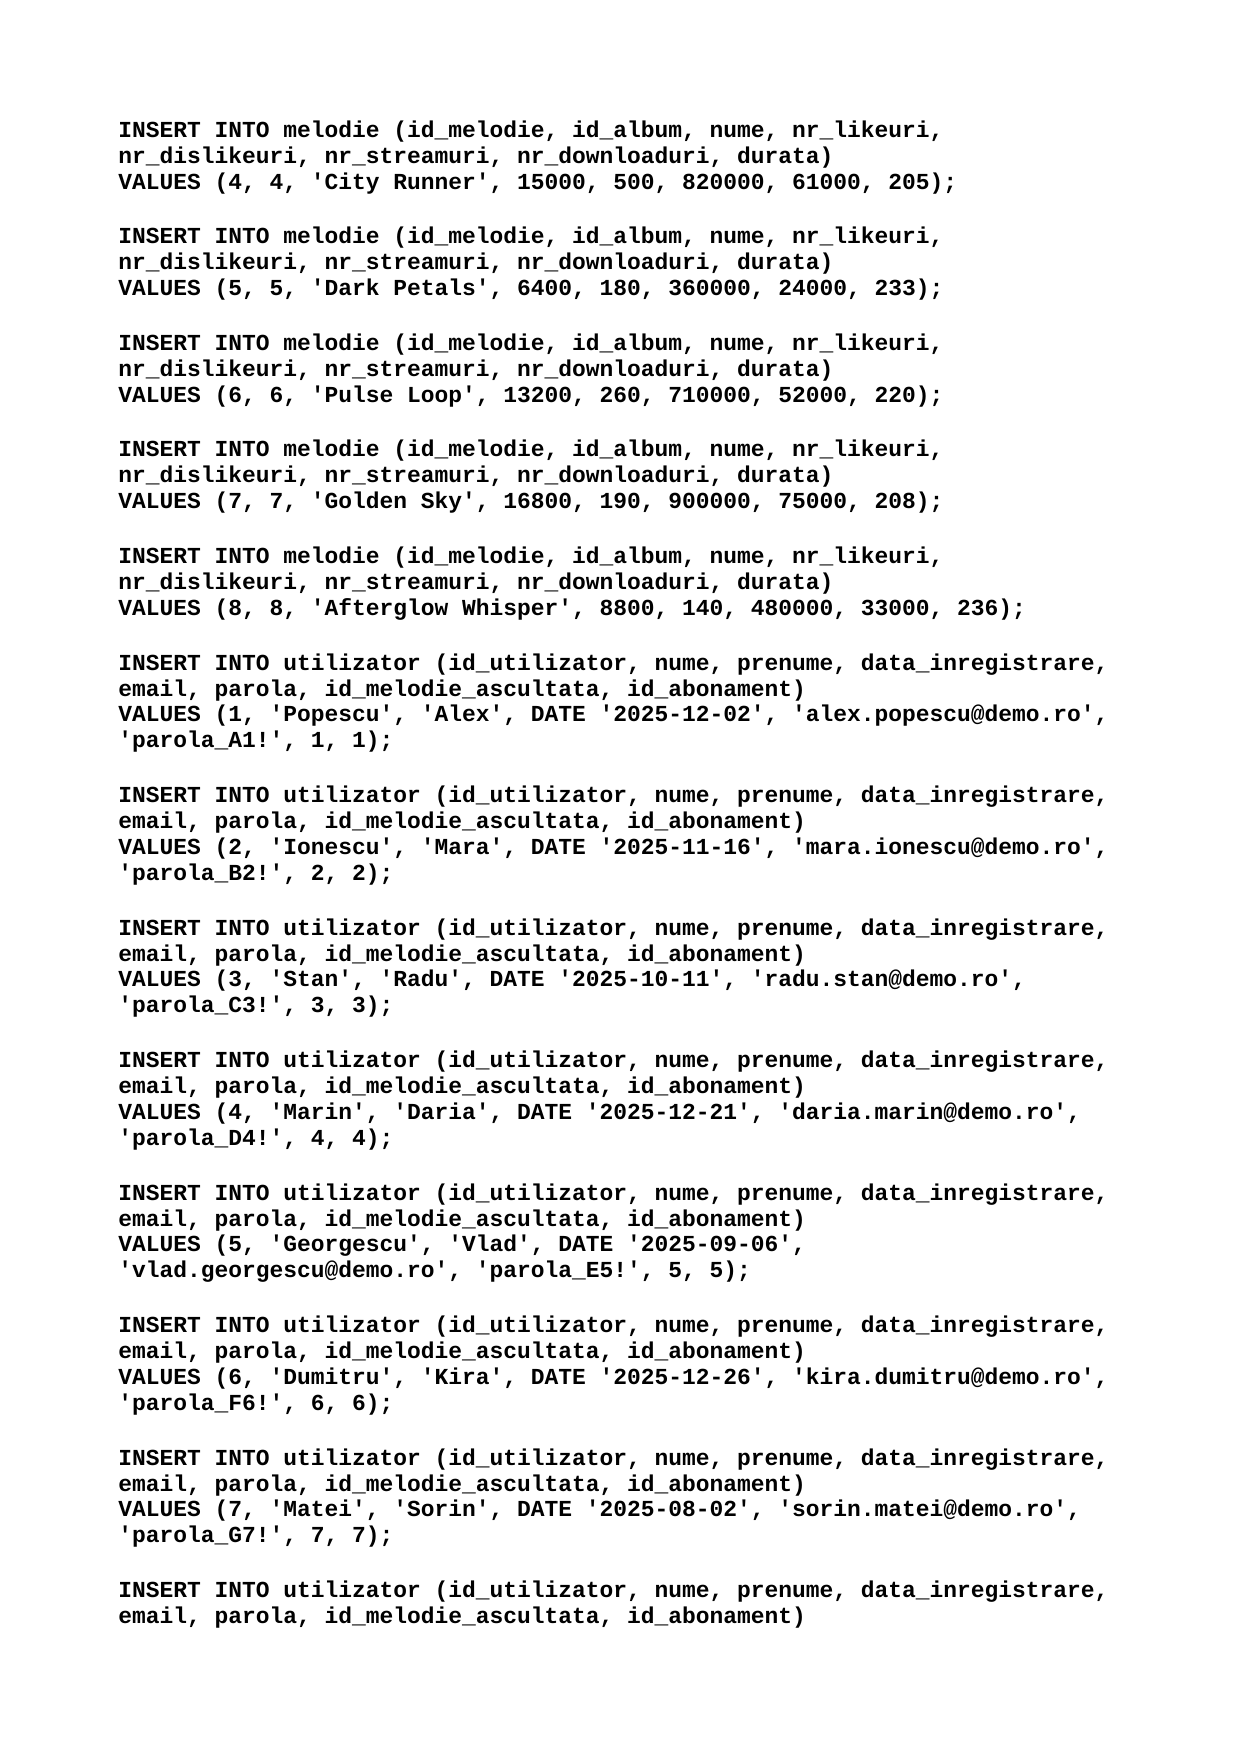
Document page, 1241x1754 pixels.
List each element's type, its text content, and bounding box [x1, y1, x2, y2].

text INSERT INTO melodie (id_melodie, id_album, nume, nr_likeuri, nr_dislikeuri, nr_streamuri, nr_downloaduri, durata) [118, 438, 1122, 490]
text INSERT INTO utilizator (id_utilizator, nume, prenume, data_inregistrare, email, parola, id_melodie_ascultata, id_abonament) [118, 1313, 1122, 1365]
text VALUES (5, 5, 'Dark Petals', 6400, 180, 360000, 24000, 233); [118, 277, 1122, 302]
text VALUES (2, 'Ionescu', 'Mara', DATE '2025-11-16', 'mara.ionescu@demo.ro', 'parola_B2!', 2, 2); [118, 835, 1122, 887]
text INSERT INTO utilizator (id_utilizator, nume, prenume, data_inregistrare, email, parola, id_melodie_ascultata, id_abonament) [118, 1181, 1122, 1233]
text INSERT INTO utilizator (id_utilizator, nume, prenume, data_inregistrare, email, parola, id_melodie_ascultata, id_abonament) [118, 1446, 1122, 1498]
text VALUES (7, 'Matei', 'Sorin', DATE '2025-08-02', 'sorin.matei@demo.ro', 'parola_G7!', 7, 7); [118, 1498, 1122, 1550]
text INSERT INTO utilizator (id_utilizator, nume, prenume, data_inregistrare, email, parola, id_melodie_ascultata, id_abonament) [118, 916, 1122, 968]
text INSERT INTO utilizator (id_utilizator, nume, prenume, data_inregistrare, email, parola, id_melodie_ascultata, id_abonament) [118, 783, 1122, 835]
text INSERT INTO utilizator (id_utilizator, nume, prenume, data_inregistrare, email, parola, id_melodie_ascultata, id_abonament) [118, 1578, 1122, 1630]
text INSERT INTO melodie (id_melodie, id_album, nume, nr_likeuri, nr_dislikeuri, nr_streamuri, nr_downloaduri, durata) [118, 544, 1122, 596]
text VALUES (6, 6, 'Pulse Loop', 13200, 260, 710000, 52000, 220); [118, 383, 1122, 409]
text INSERT INTO melodie (id_melodie, id_album, nume, nr_likeuri, nr_dislikeuri, nr_streamuri, nr_downloaduri, durata) [118, 118, 1122, 170]
text VALUES (6, 'Dumitru', 'Kira', DATE '2025-12-26', 'kira.dumitru@demo.ro', 'parola_F6!', 6, 6); [118, 1365, 1122, 1417]
text VALUES (8, 8, 'Afterglow Whisper', 8800, 140, 480000, 33000, 236); [118, 596, 1122, 622]
text VALUES (1, 'Popescu', 'Alex', DATE '2025-12-02', 'alex.popescu@demo.ro', 'parola_A1!', 1, 1); [118, 703, 1122, 755]
text VALUES (3, 'Stan', 'Radu', DATE '2025-10-11', 'radu.stan@demo.ro', 'parola_C3!', 3, 3); [118, 968, 1122, 1020]
text INSERT INTO melodie (id_melodie, id_album, nume, nr_likeuri, nr_dislikeuri, nr_streamuri, nr_downloaduri, durata) [118, 225, 1122, 277]
text VALUES (4, 4, 'City Runner', 15000, 500, 820000, 61000, 205); [118, 170, 1122, 196]
text INSERT INTO melodie (id_melodie, id_album, nume, nr_likeuri, nr_dislikeuri, nr_streamuri, nr_downloaduri, durata) [118, 331, 1122, 383]
text VALUES (4, 'Marin', 'Daria', DATE '2025-12-21', 'daria.marin@demo.ro', 'parola_D4!', 4, 4); [118, 1100, 1122, 1152]
text INSERT INTO utilizator (id_utilizator, nume, prenume, data_inregistrare, email, parola, id_melodie_ascultata, id_abonament) [118, 651, 1122, 703]
text INSERT INTO utilizator (id_utilizator, nume, prenume, data_inregistrare, email, parola, id_melodie_ascultata, id_abonament) [118, 1048, 1122, 1100]
text VALUES (5, 'Georgescu', 'Vlad', DATE '2025-09-06', 'vlad.georgescu@demo.ro', 'parola_E5!', 5, 5); [118, 1233, 1122, 1285]
text VALUES (7, 7, 'Golden Sky', 16800, 190, 900000, 75000, 208); [118, 490, 1122, 516]
